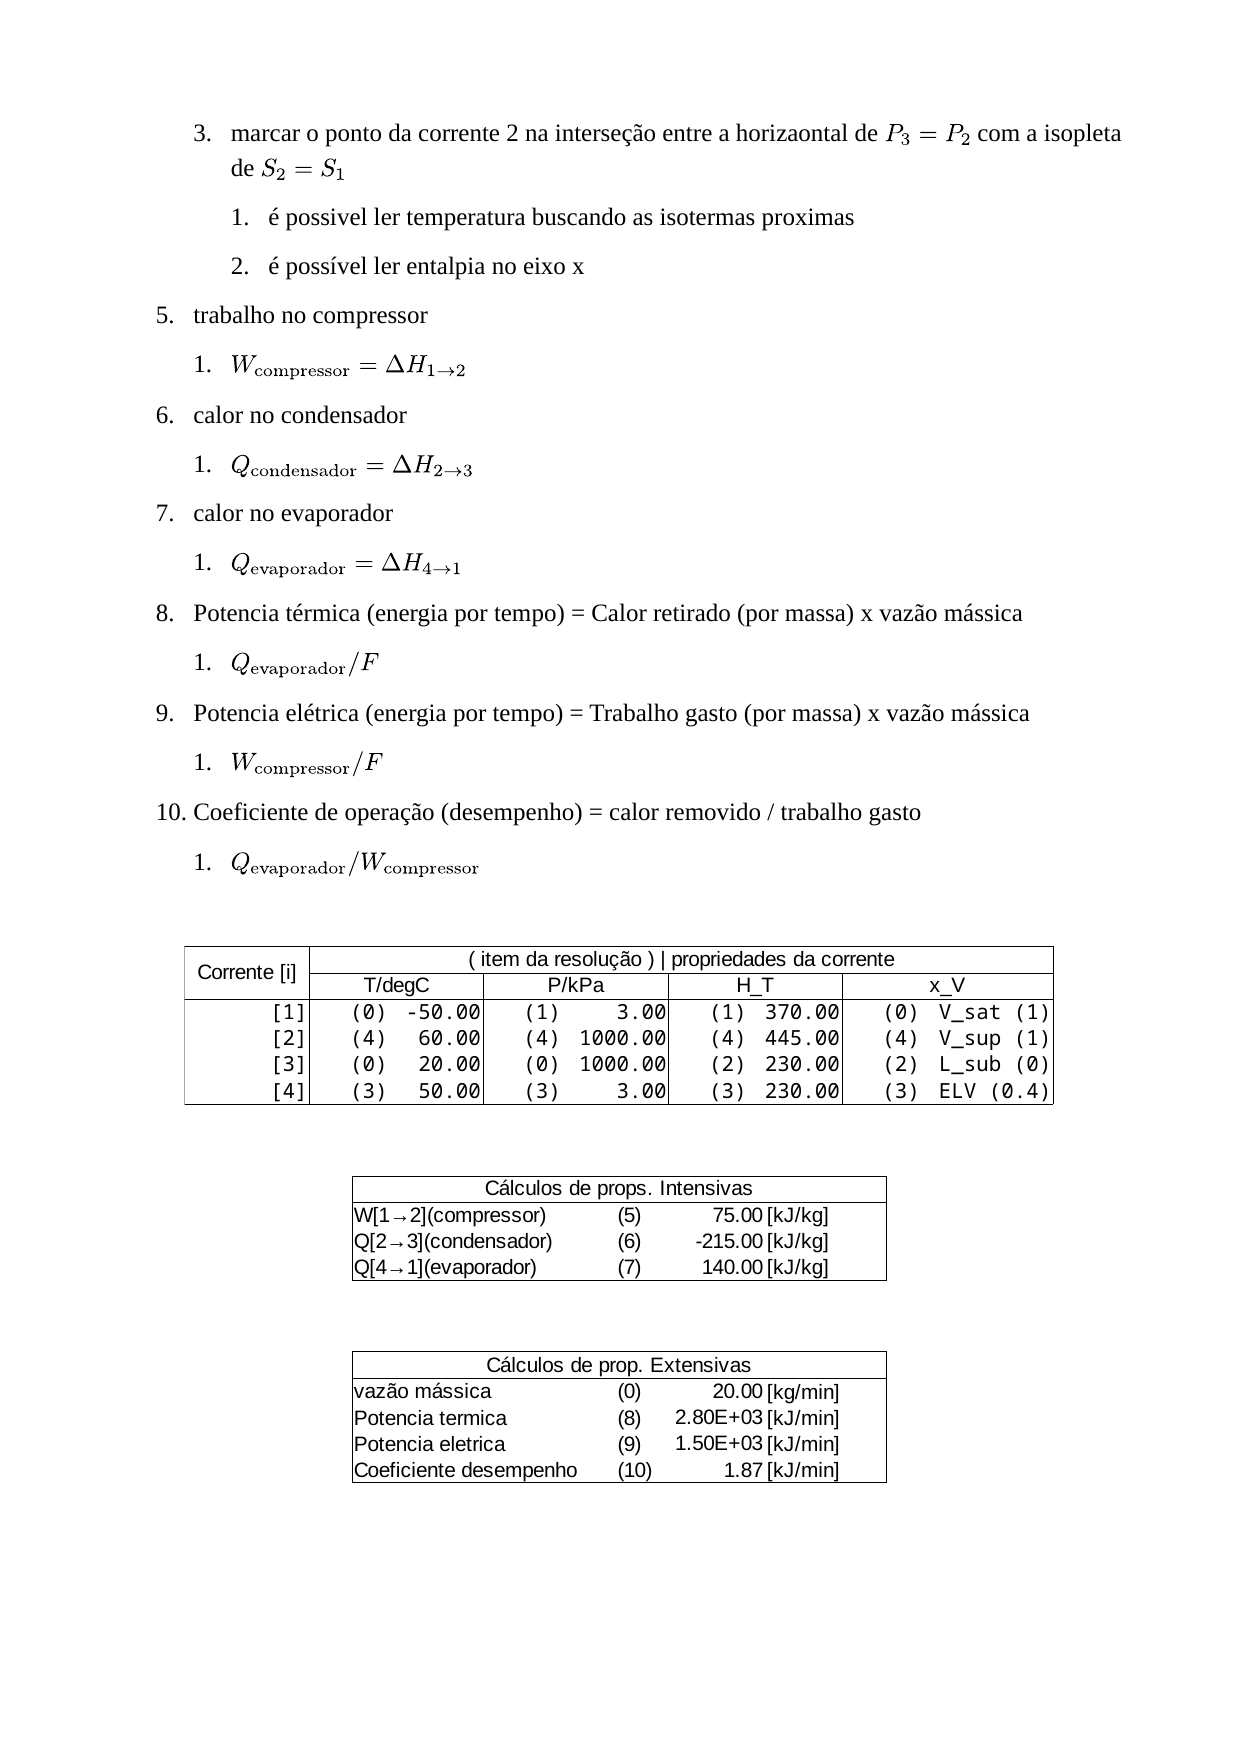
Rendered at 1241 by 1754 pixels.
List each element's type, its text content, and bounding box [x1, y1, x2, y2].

list marcar o ponto da corrente 2 na interseção entre a horizaontal de com a isopleta de [193, 118, 1122, 181]
list Coeficiente de operação (desempenho) = calor removido / trabalho gasto [156, 797, 1122, 826]
list trabalho no compressor [156, 300, 1122, 328]
list Potencia térmica (energia por tempo) = Calor retirado (por massa) x vazão mássica [156, 598, 1122, 627]
list calor no condensador [156, 400, 1122, 428]
list calor no evaporador [156, 498, 1122, 527]
list é possível ler entalpia no eixo x [231, 251, 1122, 279]
list Potencia elétrica (energia por tempo) = Trabalho gasto (por massa) x vazão mássica [156, 698, 1122, 726]
list é possivel ler temperatura buscando as isotermas proximas [231, 202, 1122, 230]
